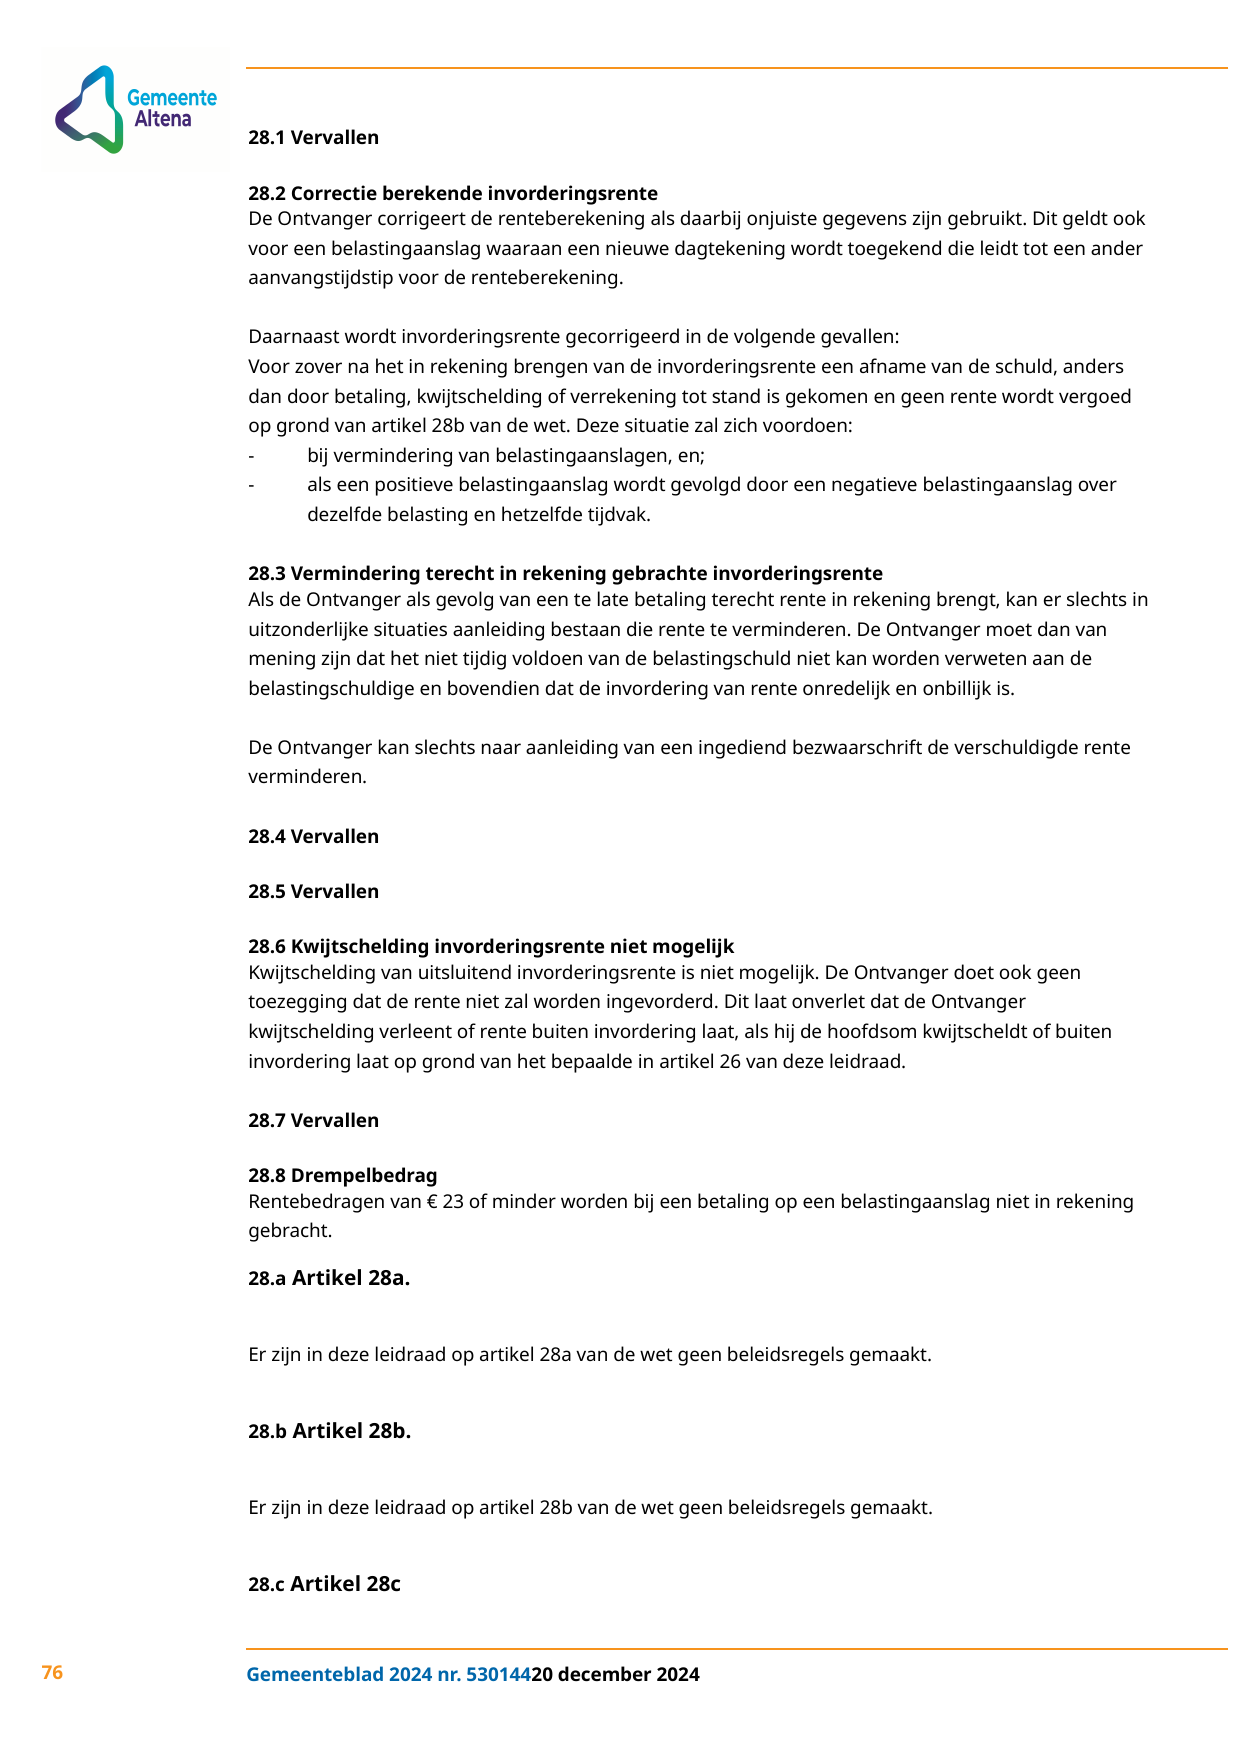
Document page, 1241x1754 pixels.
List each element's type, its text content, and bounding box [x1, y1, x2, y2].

text Kwijtschelding van uitsluitend invorderingsrente is niet mogelijk. De Ontvanger doet ook geen toezegging dat de rente niet zal worden ingevorderd. Dit laat onverlet dat de Ontvanger kwijtschelding verleent of rente buiten invordering laat, als hij de hoofdsom kwijtscheldt of buiten invordering laat op grond van het bepaalde in artikel 26 van deze leidraad. [248, 959, 1152, 1074]
text 28.a Artikel 28a. [248, 1263, 1152, 1292]
text 28.b Artikel 28b. [248, 1416, 1152, 1445]
text 28.8 Drempelbedrag [248, 1162, 1152, 1188]
text Daarnaast wordt invorderingsrente gecorrigeerd in de volgende gevallen: [248, 324, 1152, 349]
text Als de Ontvanger als gevolg van een te late betaling terecht rente in rekening brengt, kan er slechts in uitzonderlijke situaties aanleiding bestaan die rente te verminderen. De Ontvanger moet dan van mening zijn dat het niet tijdig voldoen van de belastingschuld niet kan worden verweten aan de belastingschuldige en bovendien dat de invordering van rente onredelijk en onbillijk is. [248, 586, 1152, 701]
text De Ontvanger kan slechts naar aanleiding van een ingediend bezwaarschrift de verschuldigde rente verminderen. [248, 734, 1152, 789]
text Voor zover na het in rekening brengen van de invorderingsrente een afname van de schuld, anders dan door betaling, kwijtschelding of verrekening tot stand is gekomen en geen rente wordt vergoed op grond van artikel 28b van de wet. Deze situatie zal zich voordoen: [248, 353, 1152, 438]
text 28.1 Vervallen [248, 124, 1152, 150]
text 28.3 Vermindering terecht in rekening gebrachte invorderingsrente [248, 560, 1152, 586]
text 28.2 Correctie berekende invorderingsrente [248, 180, 1152, 205]
list bij vermindering van belastingaanslagen, en; [248, 442, 1152, 468]
text De Ontvanger corrigeert de renteberekening als daarbij onjuiste gegevens zijn gebruikt. Dit geldt ook voor een belastingaanslag waaraan een nieuwe dagtekening wordt toegekend die leidt tot een ander aanvangstijdstip voor de renteberekening. [248, 205, 1152, 290]
text Rentebedragen van € 23 of minder worden bij een betaling op een belastingaanslag niet in rekening gebracht. [248, 1188, 1152, 1243]
picture [41, 47, 231, 172]
text 28.5 Vervallen [248, 878, 1152, 904]
text Er zijn in deze leidraad op artikel 28a van de wet geen beleidsregels gemaakt. [248, 1341, 1152, 1367]
text 28.7 Vervallen [248, 1107, 1152, 1133]
text 28.c Artikel 28c [248, 1569, 1152, 1598]
text 28.4 Vervallen [248, 823, 1152, 848]
list als een positieve belastingaanslag wordt gevolgd door een negatieve belastingaanslag over dezelfde belasting en hetzelfde tijdvak. [248, 472, 1152, 527]
text Er zijn in deze leidraad op artikel 28b van de wet geen beleidsregels gemaakt. [248, 1494, 1152, 1520]
text 28.6 Kwijtschelding invorderingsrente niet mogelijk [248, 933, 1152, 959]
